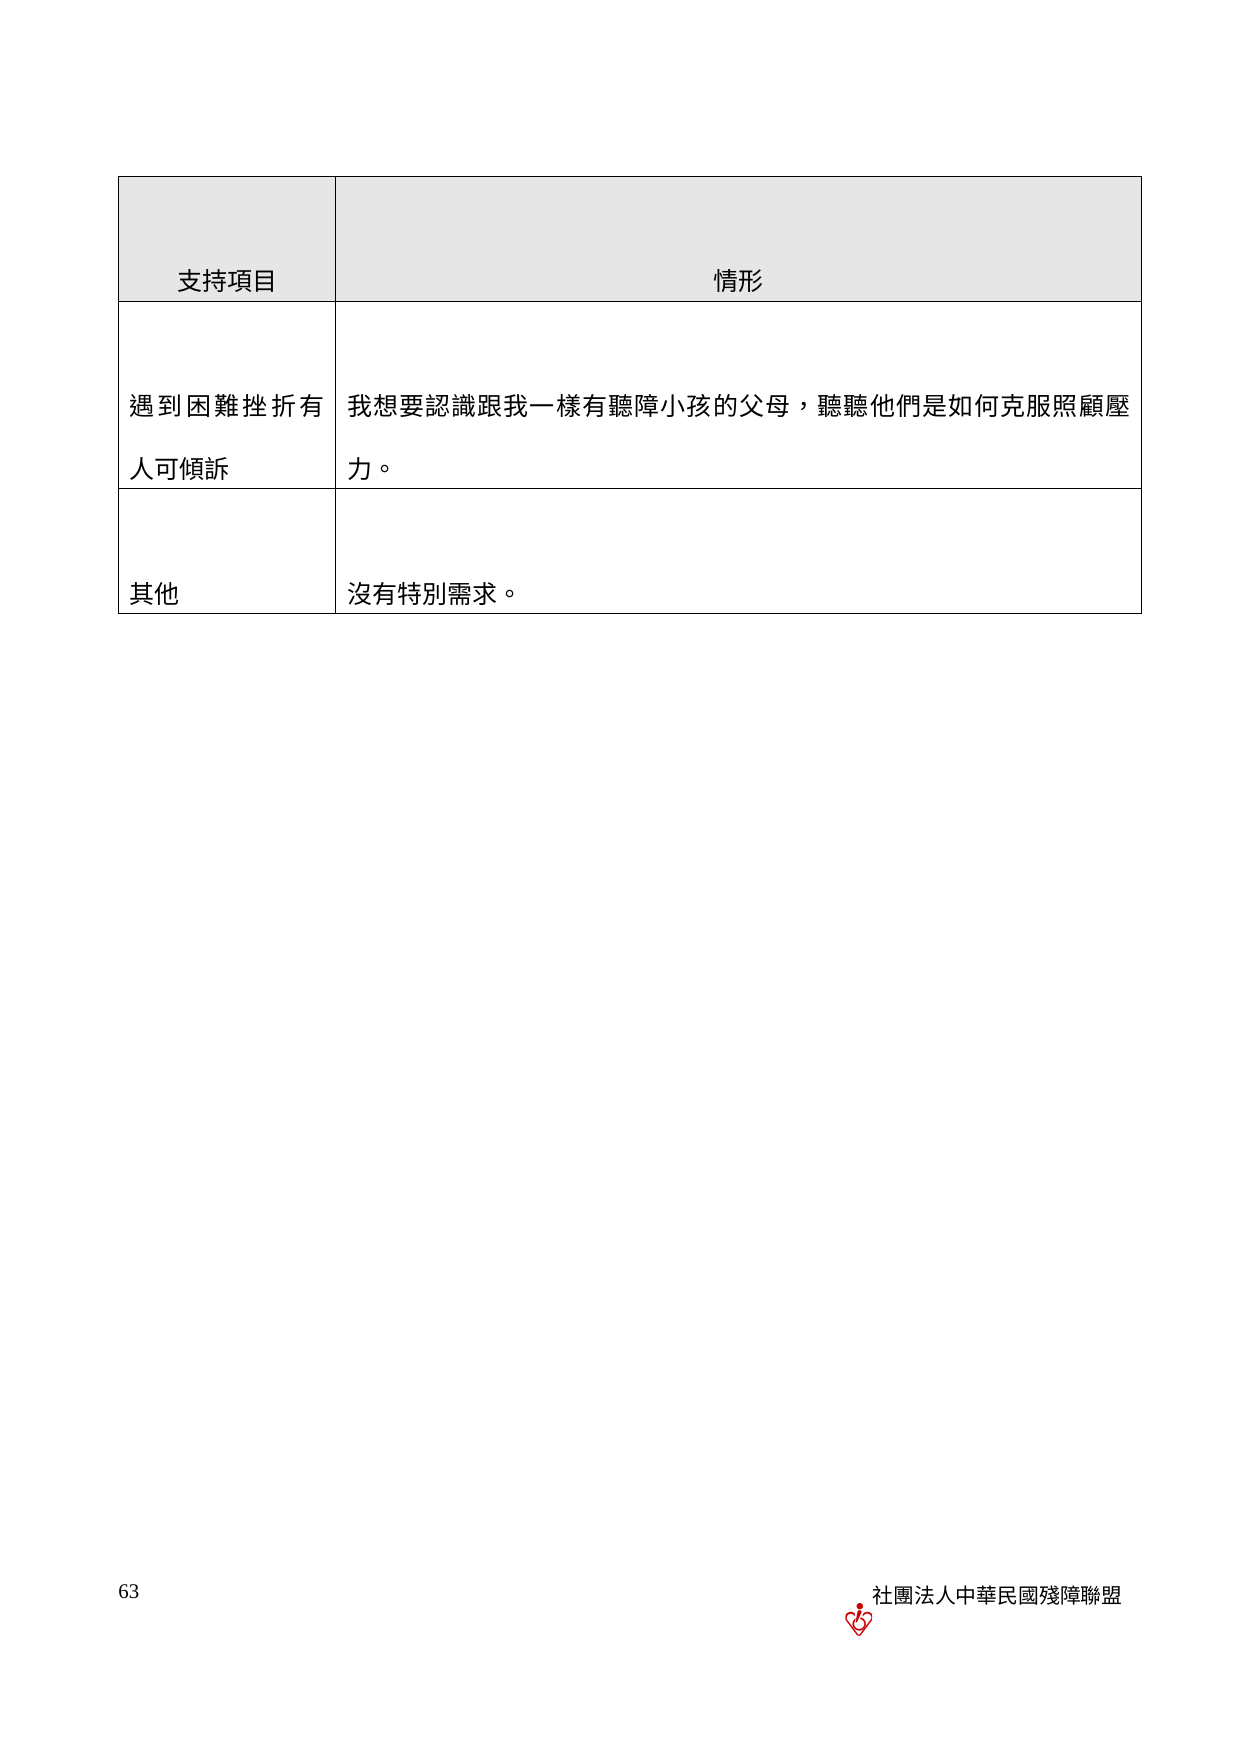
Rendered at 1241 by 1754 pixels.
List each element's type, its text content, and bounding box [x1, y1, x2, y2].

table_cell 其他 [119, 489, 335, 613]
table_cell 沒有特別需求。 [336, 489, 1141, 613]
table_header 情形 [336, 177, 1141, 301]
table_cell 我想要認識跟我一樣有聽障小孩的父母，聽聽他們是如何克服照顧壓力。 [336, 302, 1141, 488]
table_header 支持項目 [119, 177, 335, 301]
table_cell 遇到困難挫折有人可傾訴 [119, 302, 335, 488]
